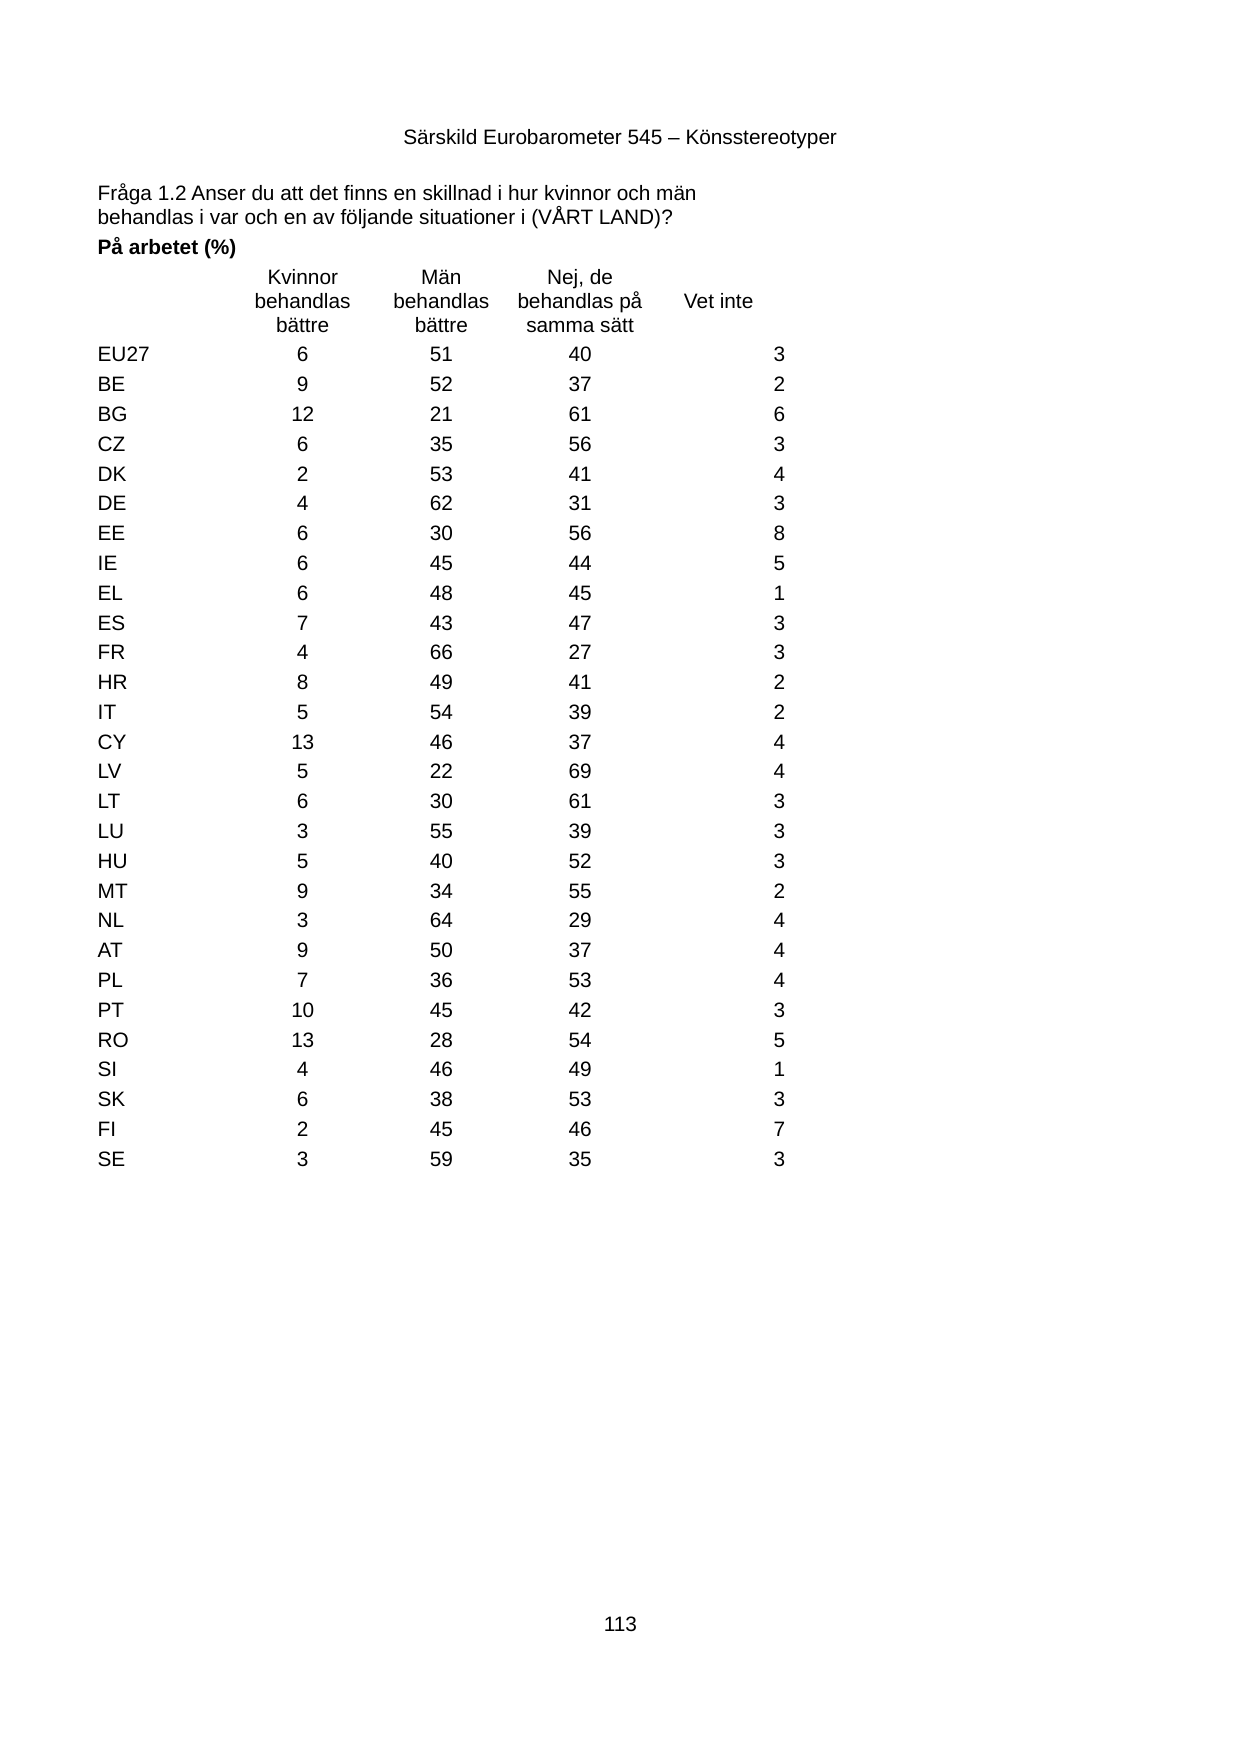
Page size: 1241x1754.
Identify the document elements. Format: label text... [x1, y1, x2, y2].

table_cell 45 [372, 995, 510, 1024]
table_cell 37 [510, 369, 649, 399]
table_cell 5 [233, 756, 372, 786]
table_cell BE [95, 369, 233, 399]
table_cell [95, 262, 233, 339]
table_cell ES [95, 608, 233, 637]
table_cell På arbetet (%) [95, 232, 788, 262]
table_header Fråga 1.2 Anser du att det finns en skillnad i hur kvinnor och män behandlas i var och en av följande situationer i (VÅRT LAND)? [95, 178, 788, 232]
table_cell 21 [372, 399, 510, 429]
table_cell EE [95, 518, 233, 548]
table_cell 56 [510, 518, 649, 548]
table_cell 7 [233, 965, 372, 995]
table_cell IT [95, 697, 233, 727]
table_cell FI [95, 1114, 233, 1144]
table_cell 1 [649, 578, 788, 607]
table_cell 47 [510, 608, 649, 637]
table_cell 41 [510, 459, 649, 488]
table_cell SK [95, 1084, 233, 1114]
table_cell 59 [372, 1144, 510, 1173]
table_cell 4 [649, 459, 788, 488]
table_cell 42 [510, 995, 649, 1024]
table_cell 8 [233, 667, 372, 697]
table_cell 61 [510, 786, 649, 816]
table_cell 6 [233, 786, 372, 816]
table_cell CY [95, 727, 233, 756]
table_cell 3 [649, 488, 788, 518]
table_cell 9 [233, 935, 372, 965]
table_cell 39 [510, 697, 649, 727]
table_cell 66 [372, 637, 510, 667]
table_cell 5 [233, 846, 372, 876]
table_cell 3 [233, 1144, 372, 1173]
table_cell LV [95, 756, 233, 786]
table_cell 45 [372, 1114, 510, 1144]
table_cell 35 [510, 1144, 649, 1173]
table_cell 3 [649, 429, 788, 458]
table_cell 4 [649, 756, 788, 786]
table_cell 35 [372, 429, 510, 458]
table_cell 54 [372, 697, 510, 727]
table_cell 3 [649, 995, 788, 1024]
table_cell BG [95, 399, 233, 429]
table_cell 3 [649, 1084, 788, 1114]
table_cell 49 [510, 1054, 649, 1084]
table_cell 37 [510, 727, 649, 756]
table_cell 50 [372, 935, 510, 965]
table_cell 13 [233, 727, 372, 756]
table_cell EU27 [95, 339, 233, 369]
table_cell 4 [233, 1054, 372, 1084]
table_cell 30 [372, 518, 510, 548]
table_cell 6 [233, 429, 372, 458]
table_cell 34 [372, 876, 510, 905]
table_cell 10 [233, 995, 372, 1024]
table_cell 3 [649, 1144, 788, 1173]
table_cell 6 [233, 578, 372, 607]
table_cell 39 [510, 816, 649, 846]
table_cell 6 [233, 548, 372, 578]
table_cell DE [95, 488, 233, 518]
table_cell 3 [649, 637, 788, 667]
table_cell 40 [372, 846, 510, 876]
table_cell 9 [233, 369, 372, 399]
table_cell 31 [510, 488, 649, 518]
table_cell NL [95, 905, 233, 935]
table_cell 3 [649, 339, 788, 369]
table_cell MT [95, 876, 233, 905]
table_cell 2 [649, 667, 788, 697]
table_cell 46 [372, 1054, 510, 1084]
table_cell IE [95, 548, 233, 578]
table_cell 5 [233, 697, 372, 727]
table_cell 53 [510, 1084, 649, 1114]
table_cell 44 [510, 548, 649, 578]
table_cell HU [95, 846, 233, 876]
table_cell Nej, de behandlas på samma sätt [510, 262, 649, 339]
table_cell 37 [510, 935, 649, 965]
table_cell 8 [649, 518, 788, 548]
table_cell 40 [510, 339, 649, 369]
table_cell AT [95, 935, 233, 965]
table_cell 4 [649, 935, 788, 965]
table_cell 29 [510, 905, 649, 935]
table_cell Män behandlas bättre [372, 262, 510, 339]
table_cell 6 [649, 399, 788, 429]
table_cell 6 [233, 518, 372, 548]
table_cell HR [95, 667, 233, 697]
table_cell 28 [372, 1025, 510, 1054]
table_cell 4 [649, 965, 788, 995]
table_cell 55 [510, 876, 649, 905]
table_cell Vet inte [649, 262, 788, 339]
table_cell 27 [510, 637, 649, 667]
table_cell 43 [372, 608, 510, 637]
table_cell 1 [649, 1054, 788, 1084]
table_cell 45 [510, 578, 649, 607]
table_cell 12 [233, 399, 372, 429]
table_cell 4 [233, 488, 372, 518]
table_cell LU [95, 816, 233, 846]
table_cell PT [95, 995, 233, 1024]
table_cell 46 [510, 1114, 649, 1144]
table_cell 54 [510, 1025, 649, 1054]
table_cell 62 [372, 488, 510, 518]
table_cell LT [95, 786, 233, 816]
table_cell 6 [233, 1084, 372, 1114]
table_cell 36 [372, 965, 510, 995]
table_cell 53 [510, 965, 649, 995]
table_cell SI [95, 1054, 233, 1084]
table_cell 41 [510, 667, 649, 697]
table_cell SE [95, 1144, 233, 1173]
table_cell 2 [649, 369, 788, 399]
table_cell 61 [510, 399, 649, 429]
table_cell 56 [510, 429, 649, 458]
table_cell DK [95, 459, 233, 488]
table_cell 3 [649, 816, 788, 846]
table_cell 45 [372, 548, 510, 578]
table_cell 6 [233, 339, 372, 369]
table_cell 53 [372, 459, 510, 488]
table_cell 3 [649, 846, 788, 876]
table_cell 30 [372, 786, 510, 816]
table_cell 2 [233, 1114, 372, 1144]
table_cell FR [95, 637, 233, 667]
table_cell 3 [233, 816, 372, 846]
table_cell 22 [372, 756, 510, 786]
table_cell 52 [372, 369, 510, 399]
table_cell RO [95, 1025, 233, 1054]
table_cell 7 [649, 1114, 788, 1144]
table_cell 51 [372, 339, 510, 369]
table_cell 55 [372, 816, 510, 846]
table_cell 5 [649, 548, 788, 578]
table_cell 13 [233, 1025, 372, 1054]
table_cell 69 [510, 756, 649, 786]
table_cell 49 [372, 667, 510, 697]
table_cell 4 [649, 905, 788, 935]
table_cell 9 [233, 876, 372, 905]
table_cell 3 [649, 608, 788, 637]
table_cell EL [95, 578, 233, 607]
table_cell 4 [649, 727, 788, 756]
table_cell 48 [372, 578, 510, 607]
table_cell 2 [233, 459, 372, 488]
table_cell 2 [649, 697, 788, 727]
table_cell 2 [649, 876, 788, 905]
table_cell 46 [372, 727, 510, 756]
table_cell 64 [372, 905, 510, 935]
table_cell 4 [233, 637, 372, 667]
table_cell PL [95, 965, 233, 995]
table_cell 3 [233, 905, 372, 935]
table_cell 7 [233, 608, 372, 637]
table_cell Kvinnor behandlas bättre [233, 262, 372, 339]
table_cell 52 [510, 846, 649, 876]
table_cell 3 [649, 786, 788, 816]
table_cell 38 [372, 1084, 510, 1114]
table_cell CZ [95, 429, 233, 458]
table_cell 5 [649, 1025, 788, 1054]
